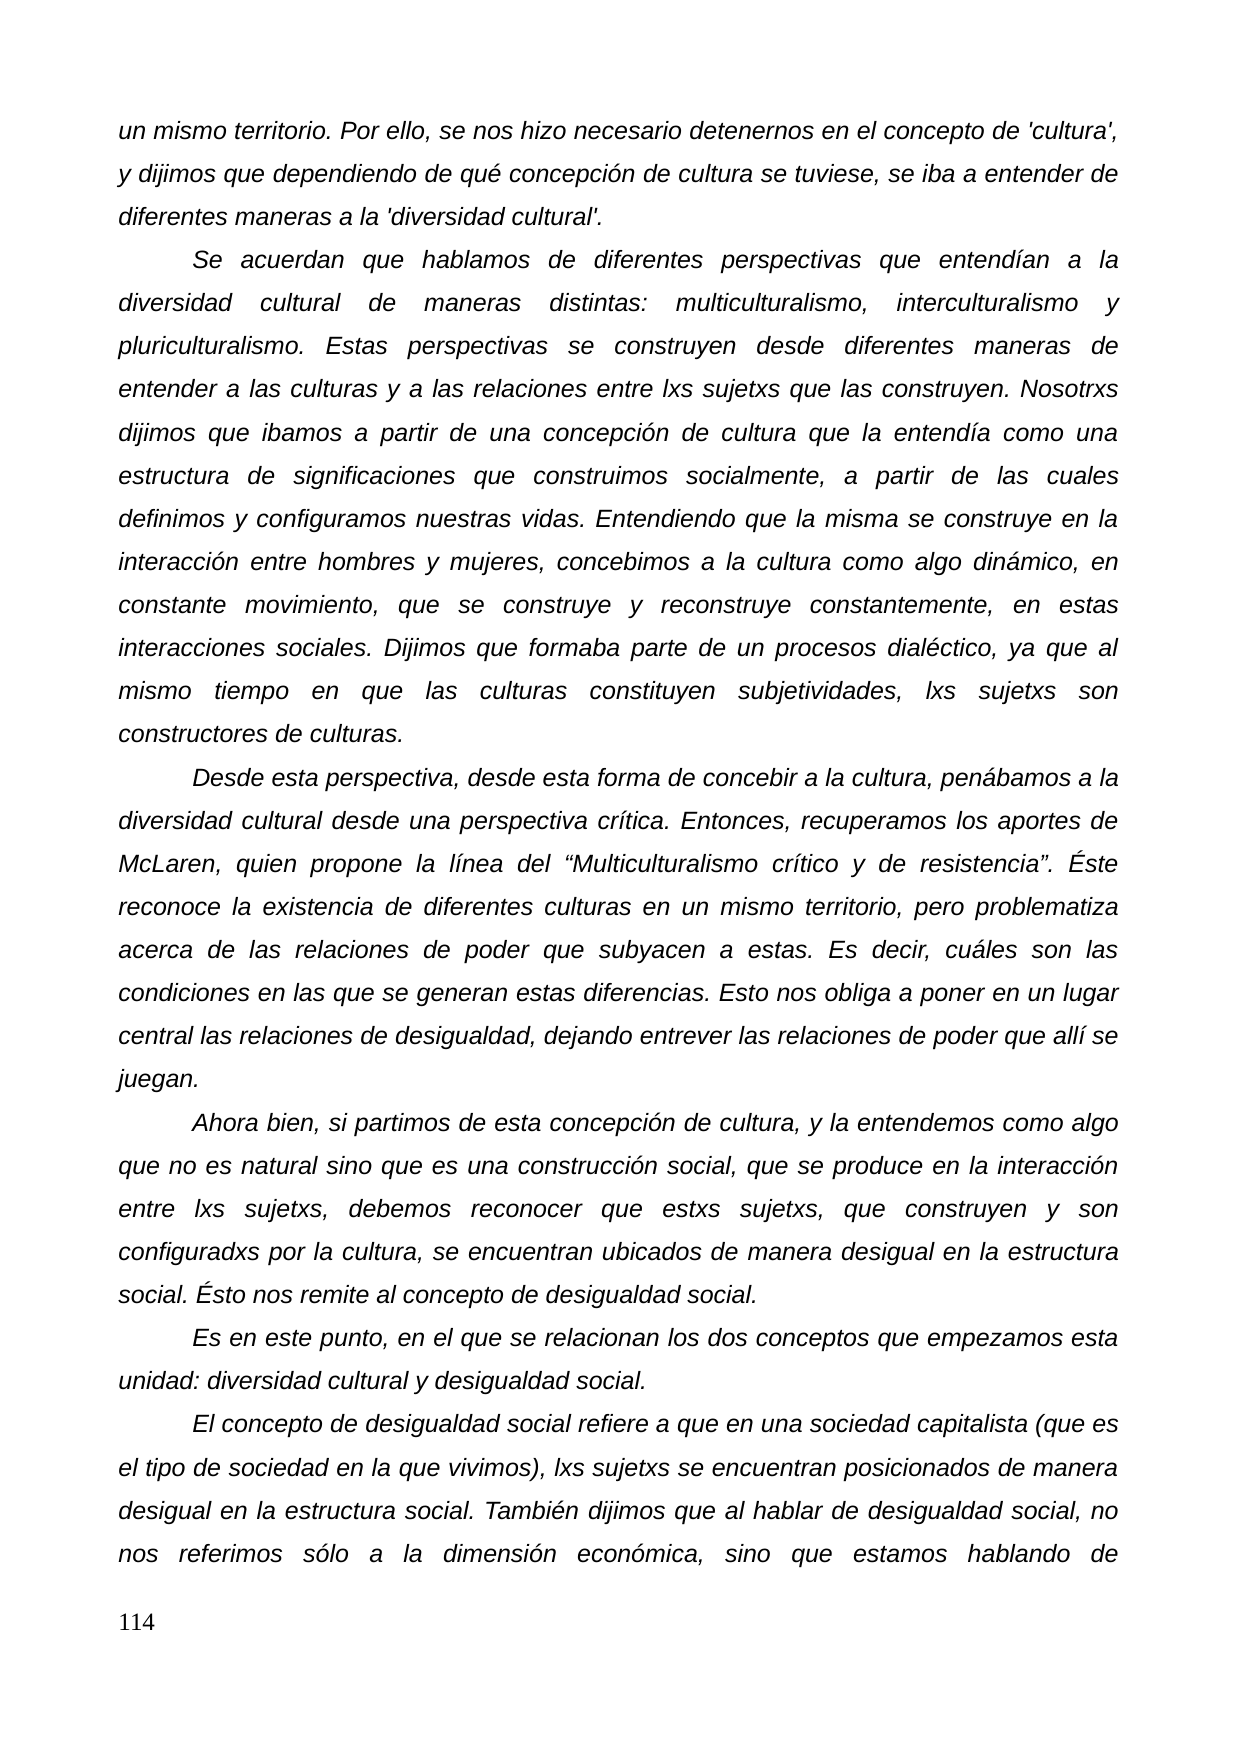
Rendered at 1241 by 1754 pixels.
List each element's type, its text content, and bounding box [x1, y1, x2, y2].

text un mismo territorio. Por ello, se nos hizo necesario detenernos en el concepto de 'cultura', y dijimos que dependiendo de qué concepción de cultura se tuviese, se iba a entender de diferentes maneras a la 'diversidad cultural'. [118, 116, 1123, 231]
text Es en este punto, en el que se relacionan los dos conceptos que empezamos esta unidad: diversidad cultural y desigualdad social. [118, 1323, 1123, 1395]
text Ahora bien, si partimos de esta concepción de cultura, y la entendemos como algo que no es natural sino que es una construcción social, que se produce en la interacción entre lxs sujetxs, debemos reconocer que estxs sujetxs, que construyen y son configuradxs por la cultura, se encuentran ubicados de manera desigual en la estructura social. Ésto nos remite al concepto de desigualdad social. [118, 1107, 1123, 1309]
text Se acuerdan que hablamos de diferentes perspectivas que entendían a la diversidad cultural de maneras distintas: multiculturalismo, interculturalismo y pluriculturalismo. Estas perspectivas se construyen desde diferentes maneras de entender a las culturas y a las relaciones entre lxs sujetxs que las construyen. Nosotrxs dijimos que ibamos a partir de una concepción de cultura que la entendía como una estructura de significaciones que construimos socialmente, a partir de las cuales definimos y configuramos nuestras vidas. Entendiendo que la misma se construye en la interacción entre hombres y mujeres, concebimos a la cultura como algo dinámico, en constante movimiento, que se construye y reconstruye constantemente, en estas interacciones sociales. Dijimos que formaba parte de un procesos dialéctico, ya que al mismo tiempo en que las culturas constituyen subjetividades, lxs sujetxs son constructores de culturas. [118, 245, 1123, 748]
text Desde esta perspectiva, desde esta forma de concebir a la cultura, penábamos a la diversidad cultural desde una perspectiva crítica. Entonces, recuperamos los aportes de McLaren, quien propone la línea del “Multiculturalismo crítico y de resistencia”. Éste reconoce la existencia de diferentes culturas en un mismo territorio, pero problematiza acerca de las relaciones de poder que subyacen a estas. Es decir, cuáles son las condiciones en las que se generan estas diferencias. Esto nos obliga a poner en un lugar central las relaciones de desigualdad, dejando entrever las relaciones de poder que allí se juegan. [118, 762, 1123, 1093]
text El concepto de desigualdad social refiere a que en una sociedad capitalista (que es el tipo de sociedad en la que vivimos), lxs sujetxs se encuentran posicionados de manera desigual en la estructura social. También dijimos que al hablar de desigualdad social, no nos referimos sólo a la dimensión económica, sino que estamos hablando de [118, 1409, 1123, 1567]
